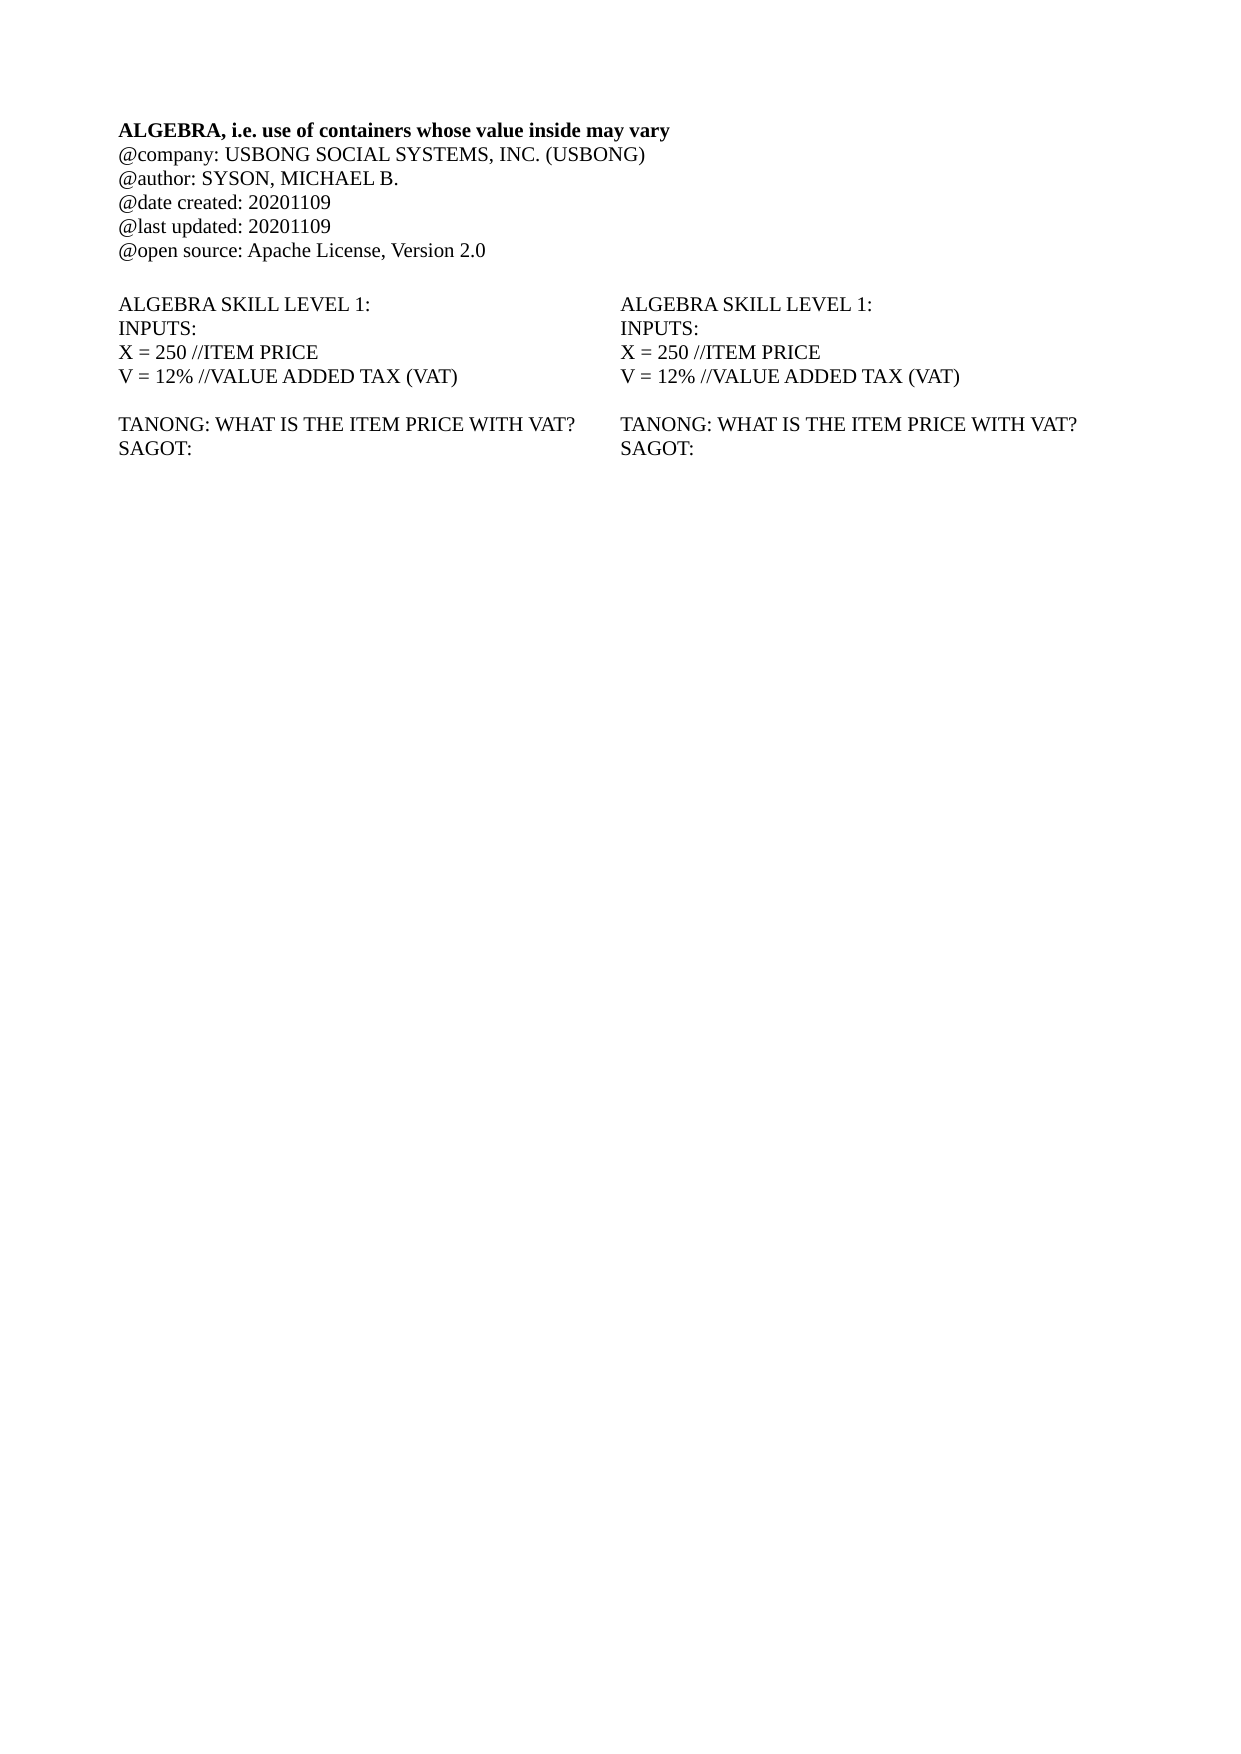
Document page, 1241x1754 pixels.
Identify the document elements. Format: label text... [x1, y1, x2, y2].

text ALGEBRA SKILL LEVEL 1: [620, 292, 1122, 316]
text ALGEBRA SKILL LEVEL 1: [118, 292, 620, 316]
text X = 250 //ITEM PRICE [118, 340, 620, 364]
text INPUTS: [118, 316, 620, 340]
text X = 250 //ITEM PRICE [620, 340, 1122, 364]
text TANONG: WHAT IS THE ITEM PRICE WITH VAT? [118, 412, 620, 436]
text INPUTS: [620, 316, 1122, 340]
text V = 12% //VALUE ADDED TAX (VAT) [118, 364, 620, 388]
text V = 12% //VALUE ADDED TAX (VAT) [620, 364, 1122, 388]
text SAGOT: [118, 436, 620, 460]
text SAGOT: [620, 436, 1122, 460]
text TANONG: WHAT IS THE ITEM PRICE WITH VAT? [620, 412, 1122, 436]
